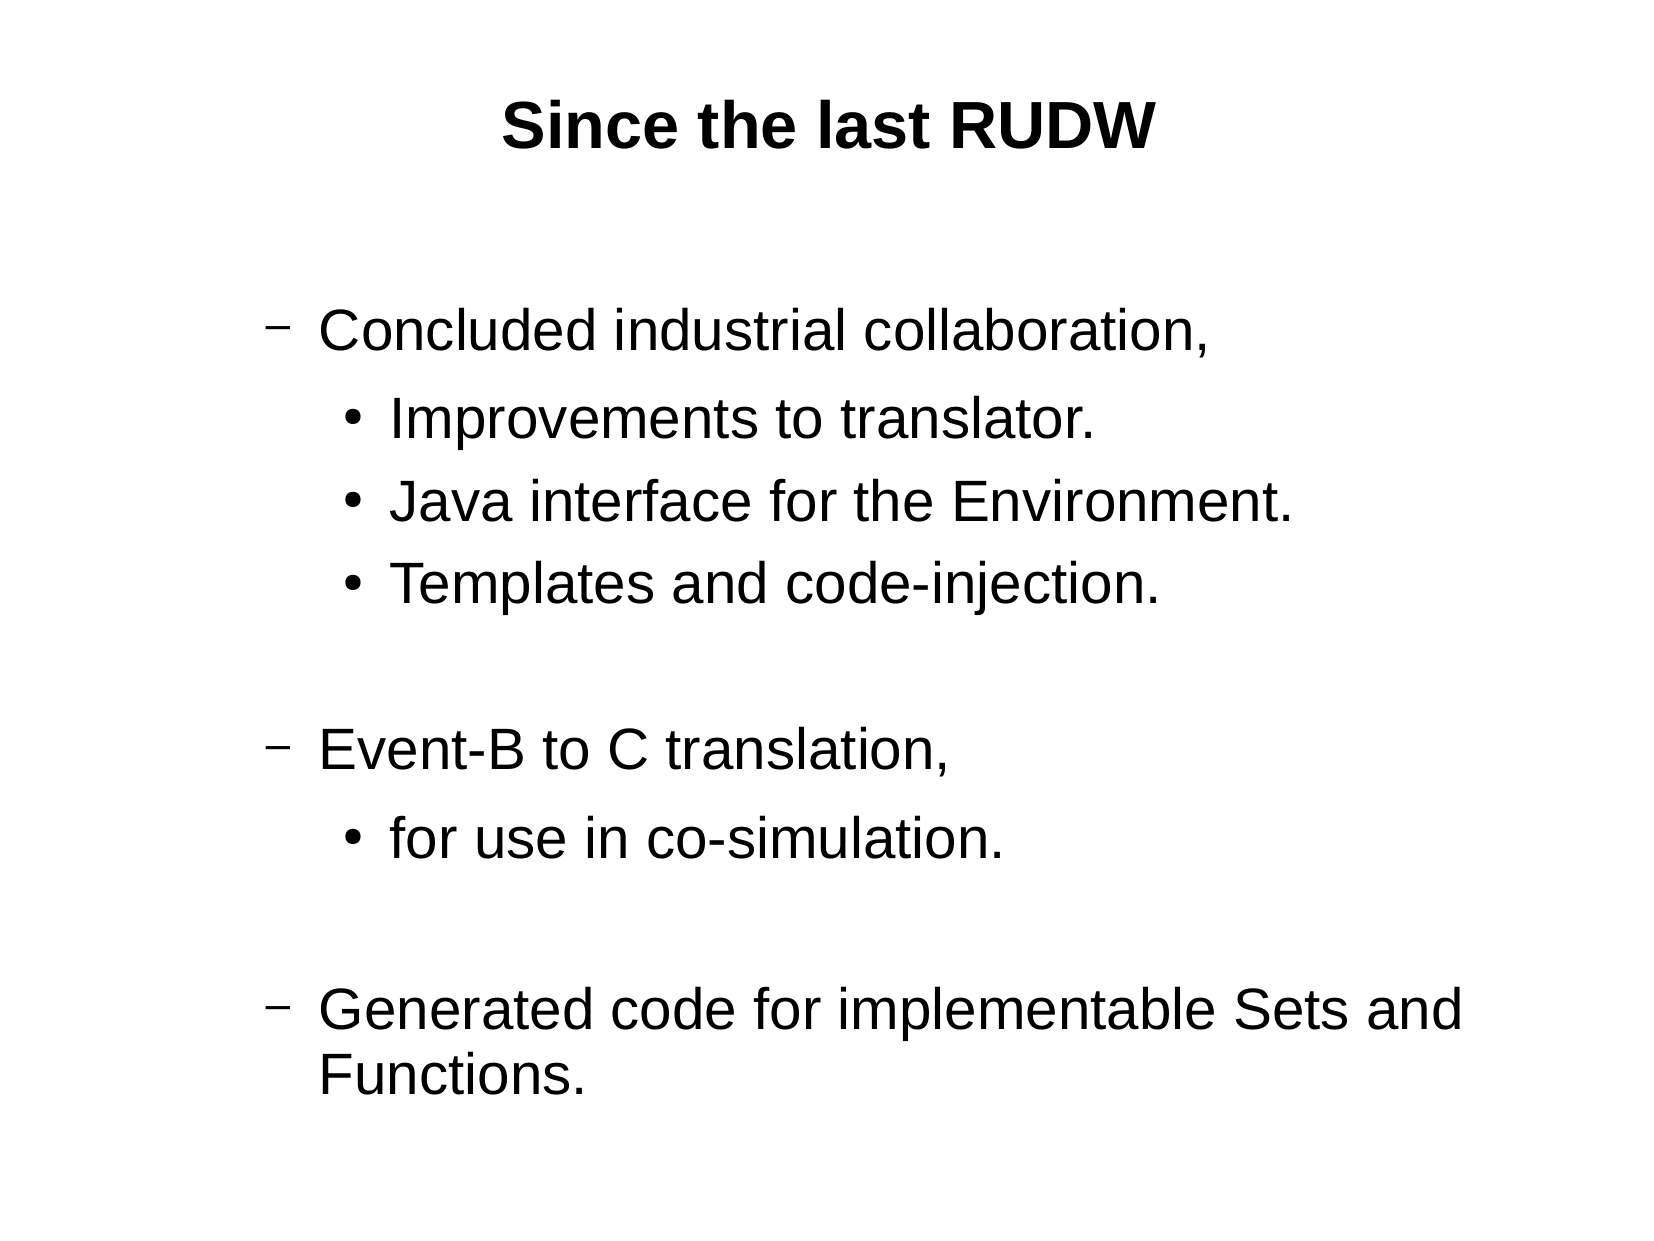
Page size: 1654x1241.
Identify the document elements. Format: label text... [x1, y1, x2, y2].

list Since the last RUDW Concluded industrial collaboration, Improvements to translator. Java interface for the Environment. Templates and code-injection. Event-B to C translation, for use in co-simulation. Generated code for implementable Sets and Functions. [177, 88, 1483, 1193]
